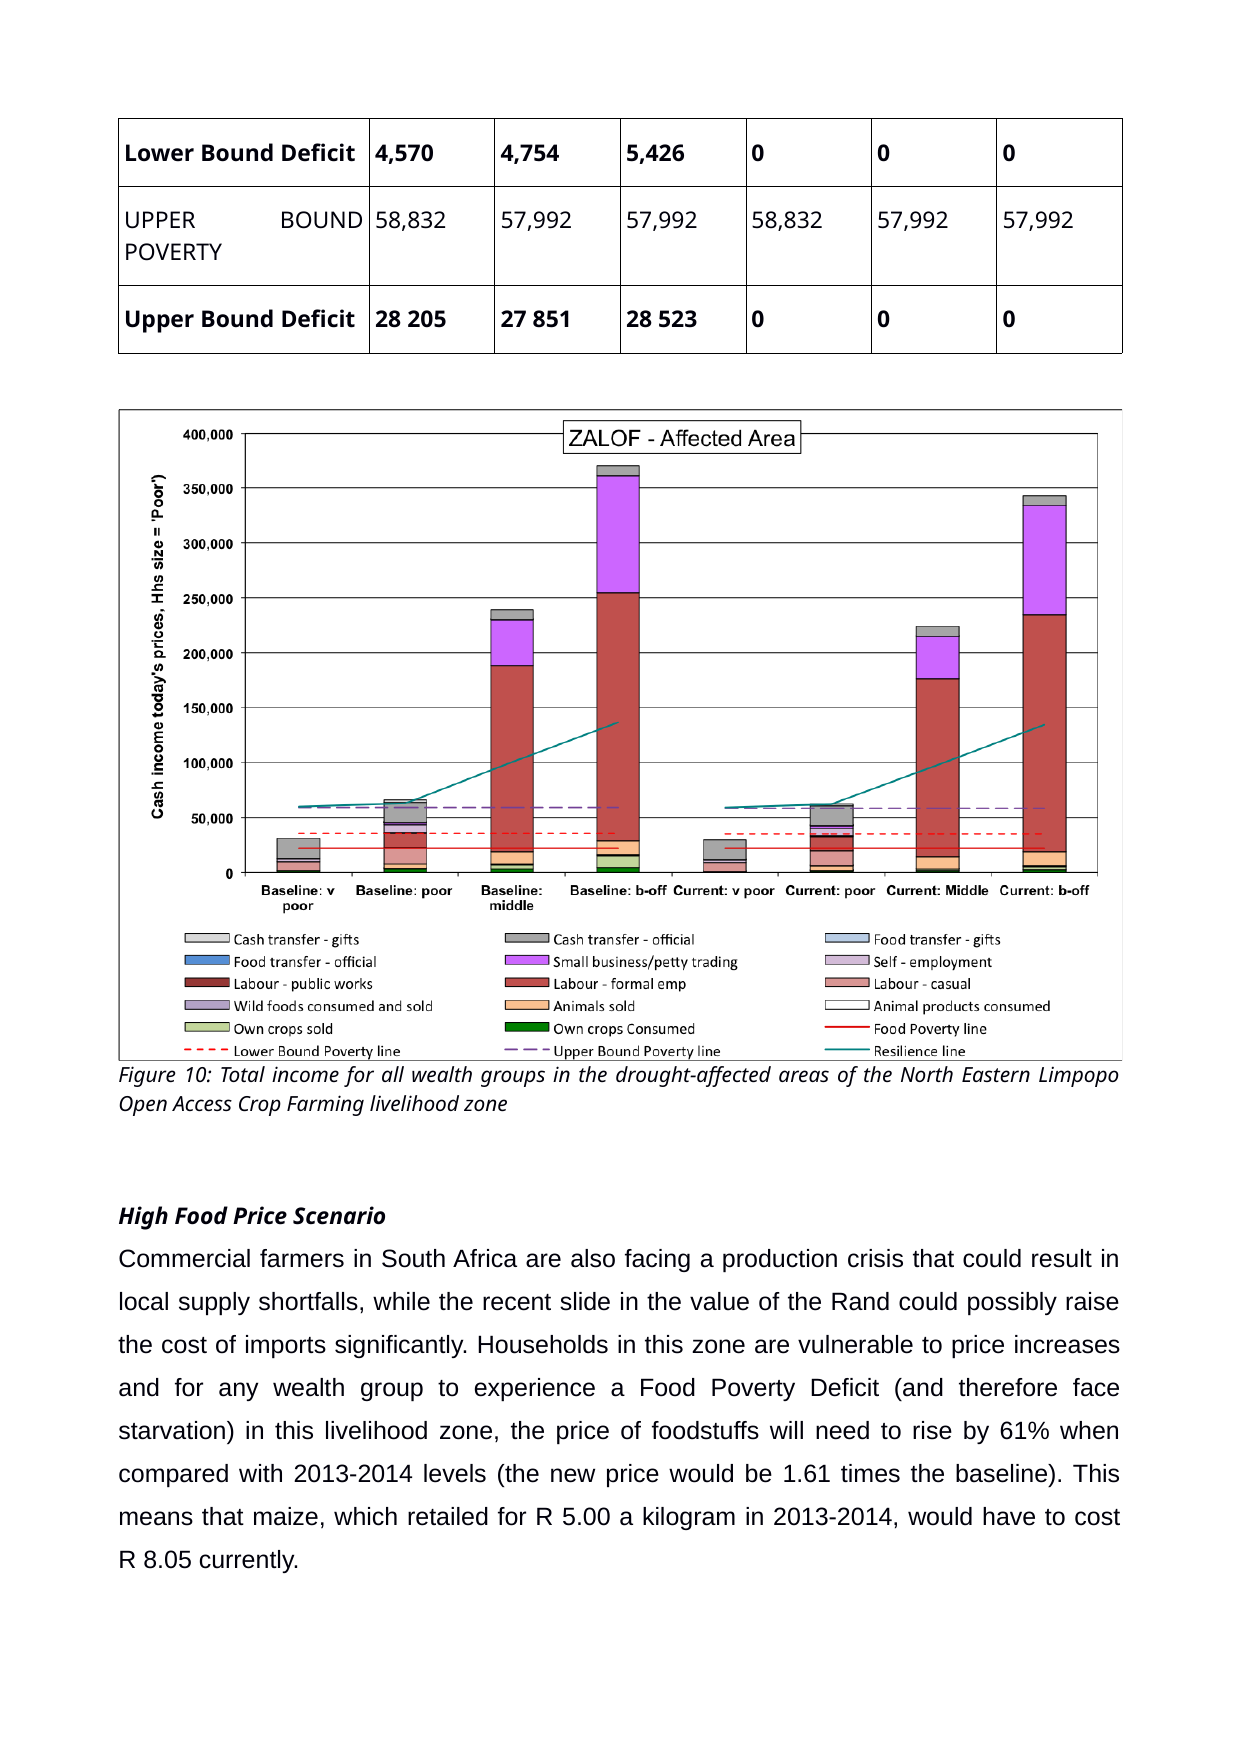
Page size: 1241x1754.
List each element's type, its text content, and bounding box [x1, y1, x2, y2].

table_cell 57,992 [495, 187, 620, 285]
table_cell 57,992 [872, 187, 996, 285]
table_cell 27,851 [495, 286, 620, 353]
table_cell 0 [872, 286, 996, 353]
table_cell 0 [997, 119, 1122, 186]
table_cell 0 [872, 119, 996, 186]
table_cell 0 [997, 286, 1122, 353]
table_cell 5,426 [621, 119, 746, 186]
table_cell Upper Bound Deficit [119, 286, 369, 353]
table_cell 4,570 [370, 119, 494, 186]
table_cell 58,832 [747, 187, 871, 285]
table_cell 28,205 [370, 286, 494, 353]
table_cell Lower Bound Deficit [119, 119, 369, 186]
table_cell UPPER BOUND POVERTY [119, 187, 369, 285]
table_cell 28,523 [621, 286, 746, 353]
table_cell 58,832 [370, 187, 494, 285]
table_cell 57,992 [621, 187, 746, 285]
table_cell 0 [747, 286, 871, 353]
subtitle High Food Price Scenario [118, 1200, 1122, 1231]
table_cell 4,754 [495, 119, 620, 186]
picture [118, 409, 1123, 1061]
text Commercial farmers in South Africa are also facing a production crisis that could result in local supply shortfalls, while the recent slide in the value of the Rand could possibly raise the cost of imports significantly. Households in this zone are vulnerable to price increases and for any wealth group to experience a Food Poverty Deficit (and therefore face starvation) in this livelihood zone, the price of foodstuffs will need to rise by 61% when compared with 2013-2014 levels (the new price would be 1.61 times the baseline). This means that maize, which retailed for R 5.00 a kilogram in 2013-2014, would have to cost R 8.05 currently. [118, 1243, 1122, 1574]
text Figure 10: Total income for all wealth groups in the drought-affected areas of the North Eastern Limpopo Open Access Crop Farming livelihood zone [118, 1061, 1122, 1117]
table_cell 57,992 [997, 187, 1122, 285]
table_cell 0 [747, 119, 871, 186]
